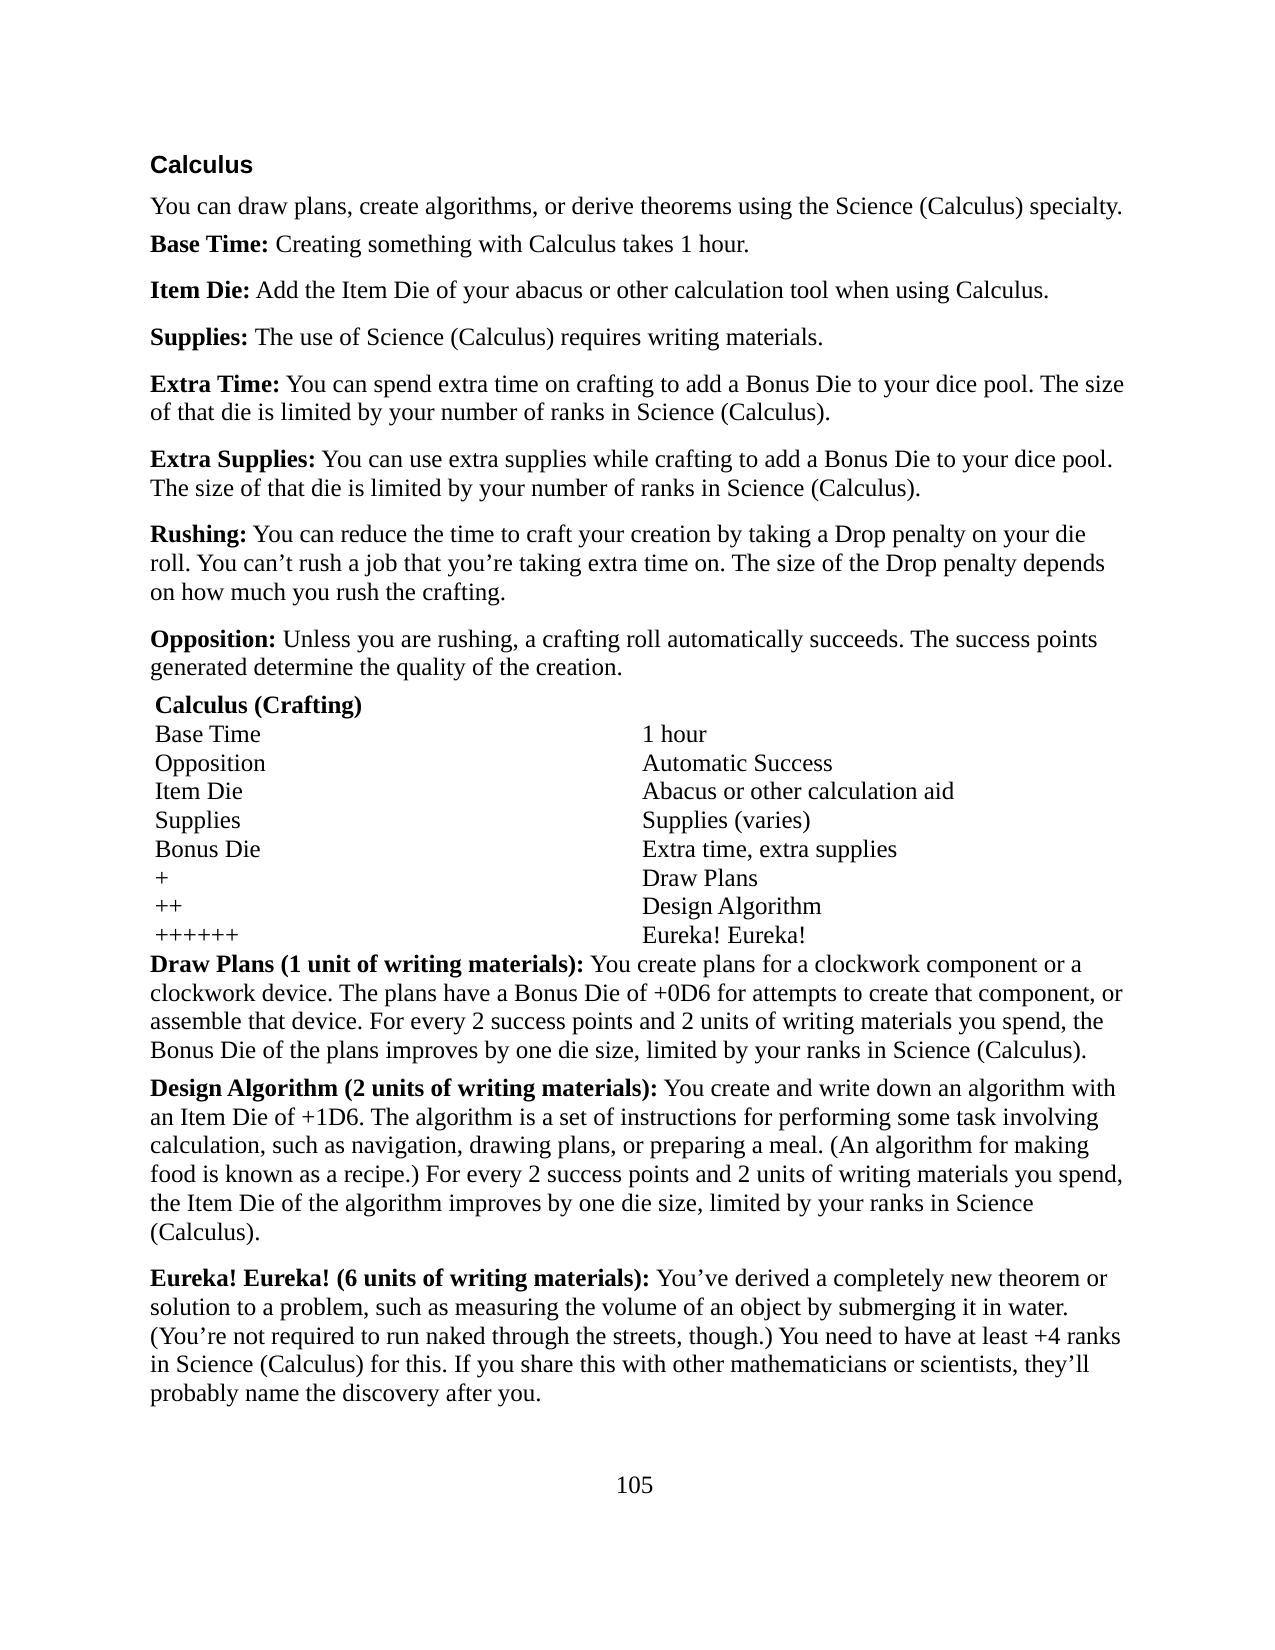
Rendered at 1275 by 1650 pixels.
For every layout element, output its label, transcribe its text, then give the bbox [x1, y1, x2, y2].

table_cell 1 hour [638, 719, 1125, 748]
text Item Die: Add the Item Die of your abacus or other calculation tool when using Calculus. [150, 275, 1125, 304]
text Design Algorithm (2 units of writing materials): You create and write down an algorithm with an Item Die of +1D6. The algorithm is a set of instructions for performing some task involving calculation, such as navigation, drawing plans, or preparing a meal. (An algorithm for making food is known as a recipe.) For every 2 success points and 2 units of writing materials you spend, the Item Die of the algorithm improves by one die size, limited by your ranks in Science (Calculus). [150, 1073, 1125, 1245]
table_cell Item Die [150, 776, 637, 805]
table_cell Design Algorithm [638, 891, 1125, 920]
table_cell ++++++ [150, 920, 637, 949]
table_header [638, 690, 1125, 719]
table_cell Supplies (varies) [638, 805, 1125, 834]
subtitle Calculus [150, 150, 1125, 178]
table_cell ++ [150, 891, 637, 920]
text Rushing: You can reduce the time to craft your creation by taking a Drop penalty on your die roll. You can’t rush a job that you’re taking extra time on. The size of the Drop penalty depends on how much you rush the crafting. [150, 519, 1125, 606]
text Draw Plans (1 unit of writing materials): You create plans for a clockwork component or a clockwork device. The plans have a Bonus Die of +0D6 for attempts to create that component, or assemble that device. For every 2 success points and 2 units of writing materials you spend, the Bonus Die of the plans improves by one die size, limited by your ranks in Science (Calculus). [150, 949, 1125, 1064]
table_cell Abacus or other calculation aid [638, 776, 1125, 805]
table_cell Automatic Success [638, 748, 1125, 776]
table_header Calculus (Crafting) [150, 690, 637, 719]
table_cell Base Time [150, 719, 637, 748]
table_cell Eureka! Eureka! [638, 920, 1125, 949]
text Supplies: The use of Science (Calculus) requires writing materials. [150, 322, 1125, 351]
text Base Time: Creating something with Calculus takes 1 hour. [150, 229, 1125, 257]
text Opposition: Unless you are rushing, a crafting roll automatically succeeds. The success points generated determine the quality of the creation. [150, 624, 1125, 681]
table_cell Extra time, extra supplies [638, 834, 1125, 863]
text Extra Supplies: You can use extra supplies while crafting to add a Bonus Die to your dice pool. The size of that die is limited by your number of ranks in Science (Calculus). [150, 444, 1125, 502]
table_cell Bonus Die [150, 834, 637, 863]
table_cell + [150, 863, 637, 891]
text You can draw plans, create algorithms, or derive theorems using the Science (Calculus) specialty. [150, 191, 1125, 220]
table_cell Draw Plans [638, 863, 1125, 891]
table_cell Supplies [150, 805, 637, 834]
table_cell Opposition [150, 748, 637, 776]
text Extra Time: You can spend extra time on crafting to add a Bonus Die to your dice pool. The size of that die is limited by your number of ranks in Science (Calculus). [150, 369, 1125, 426]
text Eureka! Eureka! (6 units of writing materials): You’ve derived a completely new theorem or solution to a problem, such as measuring the volume of an object by submerging it in water. (You’re not required to run naked through the streets, though.) You need to have at least +4 ranks in Science (Calculus) for this. If you share this with other mathematicians or scientists, they’ll probably name the discovery after you. [150, 1263, 1125, 1407]
